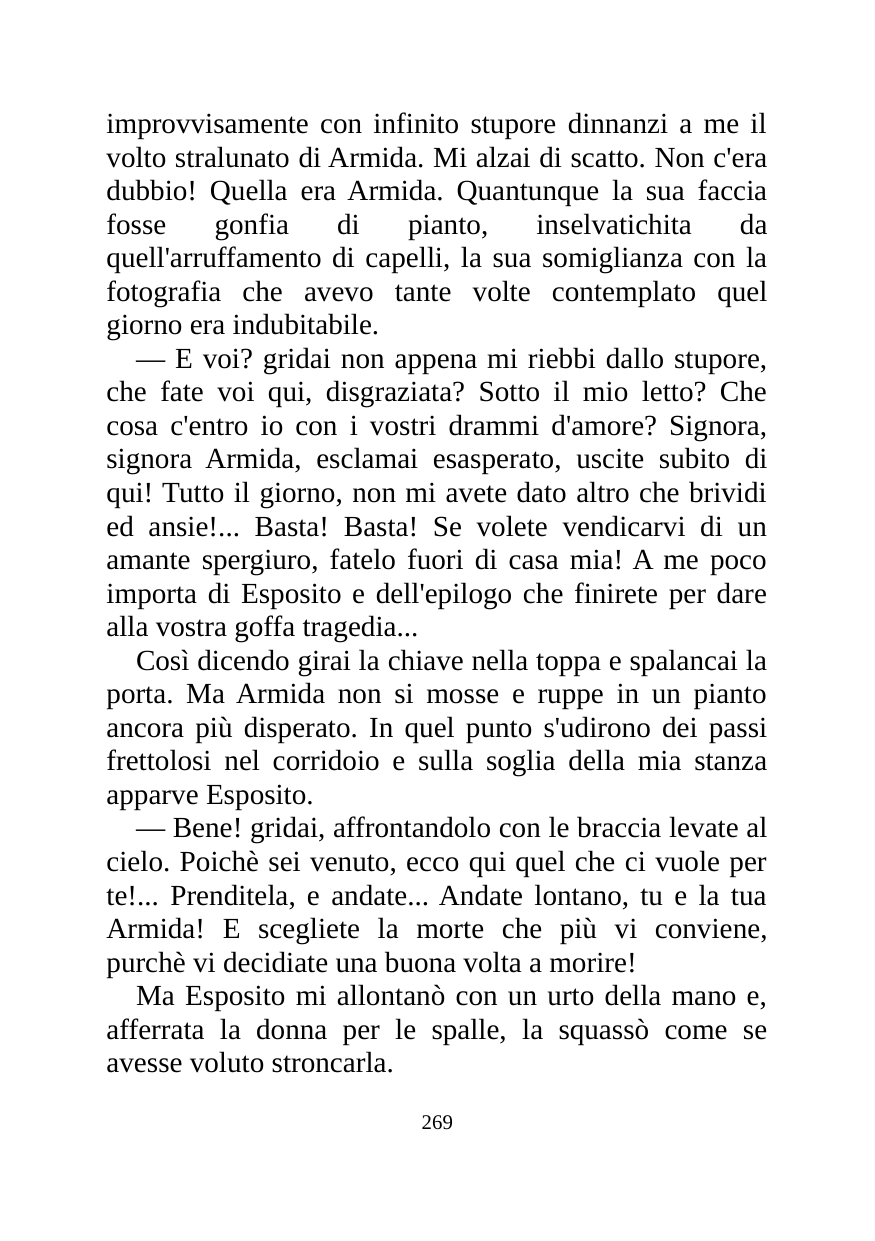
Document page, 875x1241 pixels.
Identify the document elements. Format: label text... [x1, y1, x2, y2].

text Ma Esposito mi allontanò con un urto della mano e, afferrata la donna per le spalle, la squassò come se avesse voluto stroncarla. [106, 978, 768, 1079]
text improvvisamente con infinito stupore dinnanzi a me il volto stralunato di Armida. Mi alzai di scatto. Non c'era dubbio! Quella era Armida. Quantunque la sua faccia fosse gonfia di pianto, inselvatichita da quell'arruffamento di capelli, la sua somiglianza con la fotografia che avevo tante volte contemplato quel giorno era indubitabile. [106, 106, 768, 341]
text Così dicendo girai la chiave nella toppa e spalancai la porta. Ma Armida non si mosse e ruppe in un pianto ancora più disperato. In quel punto s'udirono dei passi frettolosi nel corridoio e sulla soglia della mia stanza apparve Esposito. [106, 643, 768, 811]
text — E voi? gridai non appena mi riebbi dallo stupore, che fate voi qui, disgraziata? Sotto il mio letto? Che cosa c'entro io con i vostri drammi d'amore? Signora, signora Armida, esclamai esasperato, uscite subito di qui! Tutto il giorno, non mi avete dato altro che brividi ed ansie!... Basta! Basta! Se volete vendicarvi di un amante spergiuro, fatelo fuori di casa mia! A me poco importa di Esposito e dell'epilogo che finirete per dare alla vostra goffa tragedia... [106, 341, 768, 643]
text — Bene! gridai, affrontandolo con le braccia levate al cielo. Poichè sei venuto, ecco qui quel che ci vuole per te!... Prenditela, e andate... Andate lontano, tu e la tua Armida! E scegliete la morte che più vi conviene, purchè vi decidiate una buona volta a morire! [106, 811, 768, 978]
